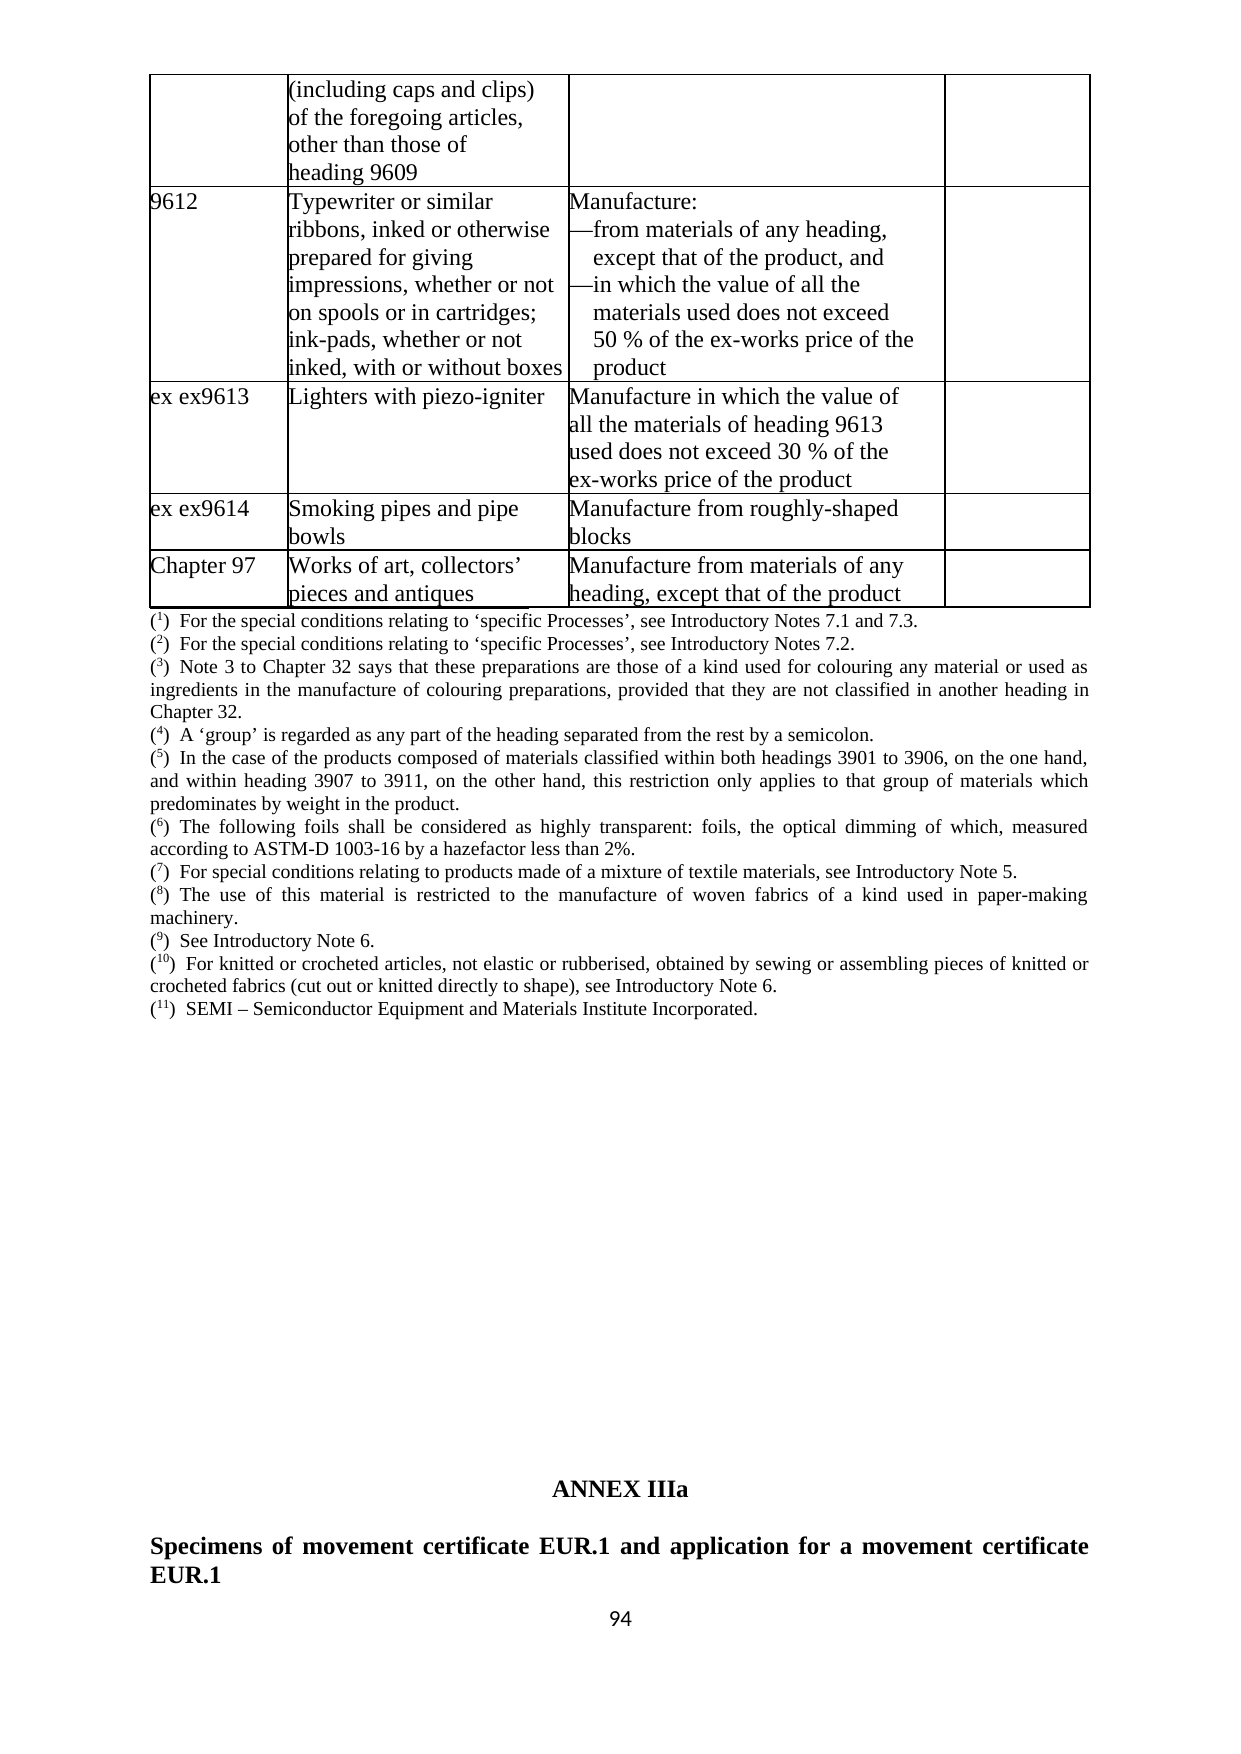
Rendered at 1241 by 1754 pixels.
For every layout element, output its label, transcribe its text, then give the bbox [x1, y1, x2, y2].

text (10) For knitted or crocheted articles, not elastic or rubberised, obtained by sewing or assembling pieces of knitted or crocheted fabrics (cut out or knitted directly to shape), see Introductory Note 6. [150, 951, 1090, 997]
table_cell Chapter 97 [151, 551, 287, 606]
table_cell Manufacture from materials of any heading, except that of the product [570, 551, 944, 606]
text (4) A ‘group’ is regarded as any part of the heading separated from the rest by a semicolon. [150, 723, 1090, 746]
table_cell (including caps and clips) of the foregoing articles, other than those of heading 9609 [289, 75, 568, 186]
table_cell [151, 75, 287, 186]
table_cell [946, 382, 1089, 493]
table_cell [946, 75, 1089, 186]
text (8) The use of this material is restricted to the manufacture of woven fabrics of a kind used in paper-making machinery. [150, 883, 1090, 929]
text (5) In the case of the products composed of materials classified within both headings 3901 to 3906, on the one hand, and within heading 3907 to 3911, on the other hand, this restriction only applies to that group of materials which predominates by weight in the product. [150, 746, 1090, 814]
table_cell ex ex9614 [151, 494, 287, 549]
table_cell [946, 494, 1089, 549]
text (2) For the special conditions relating to ‘specific Processes’, see Introductory Notes 7.2. [150, 632, 1090, 655]
table_cell Lighters with piezo-igniter [289, 382, 568, 493]
table_cell [946, 187, 1089, 381]
table_header from materials of any heading, except that of the product, and [593, 215, 944, 270]
table_cell [570, 75, 944, 186]
text Specimens of movement certificate EUR.1 and application for a movement certificate EUR.1 [150, 1531, 1090, 1589]
table_cell Manufacture: [570, 187, 944, 215]
table_header in which the value of all the materials used does not exceed 50 % of the ex-works price of the product [593, 270, 944, 381]
table_header — [570, 270, 593, 381]
table_cell ex ex9613 [151, 382, 287, 493]
text (11) SEMI – Semiconductor Equipment and Materials Institute Incorporated. [150, 997, 1090, 1020]
table_cell Works of art, collectors’ pieces and antiques [289, 551, 568, 606]
text (3) Note 3 to Chapter 32 says that these preparations are those of a kind used for colouring any material or used as ingredients in the manufacture of colouring preparations, provided that they are not classified in another heading in Chapter 32. [150, 655, 1090, 723]
table_cell Typewriter or similar ribbons, inked or otherwise prepared for giving impressions, whether or not on spools or in cartridges; ink-pads, whether or not inked, with or without boxes [289, 187, 568, 381]
text (1) For the special conditions relating to ‘specific Processes’, see Introductory Notes 7.1 and 7.3. [150, 609, 1090, 632]
text (7) For special conditions relating to products made of a mixture of textile materials, see Introductory Note 5. [150, 860, 1090, 883]
table_cell Smoking pipes and pipe bowls [289, 494, 568, 549]
table_cell [946, 551, 1089, 606]
table_cell 9612 [151, 187, 287, 381]
text ANNEX IIIa [150, 1474, 1090, 1503]
text (9) See Introductory Note 6. [150, 929, 1090, 951]
table_header — [570, 215, 593, 270]
table_cell Manufacture in which the value of all the materials of heading 9613 used does not exceed 30 % of the ex-works price of the product [570, 382, 944, 493]
table_cell Manufacture from roughly-shaped blocks [570, 494, 944, 549]
text (6) The following foils shall be considered as highly transparent: foils, the optical dimming of which, measured according to ASTM-D 1003-16 by a hazefactor less than 2%. [150, 814, 1090, 860]
